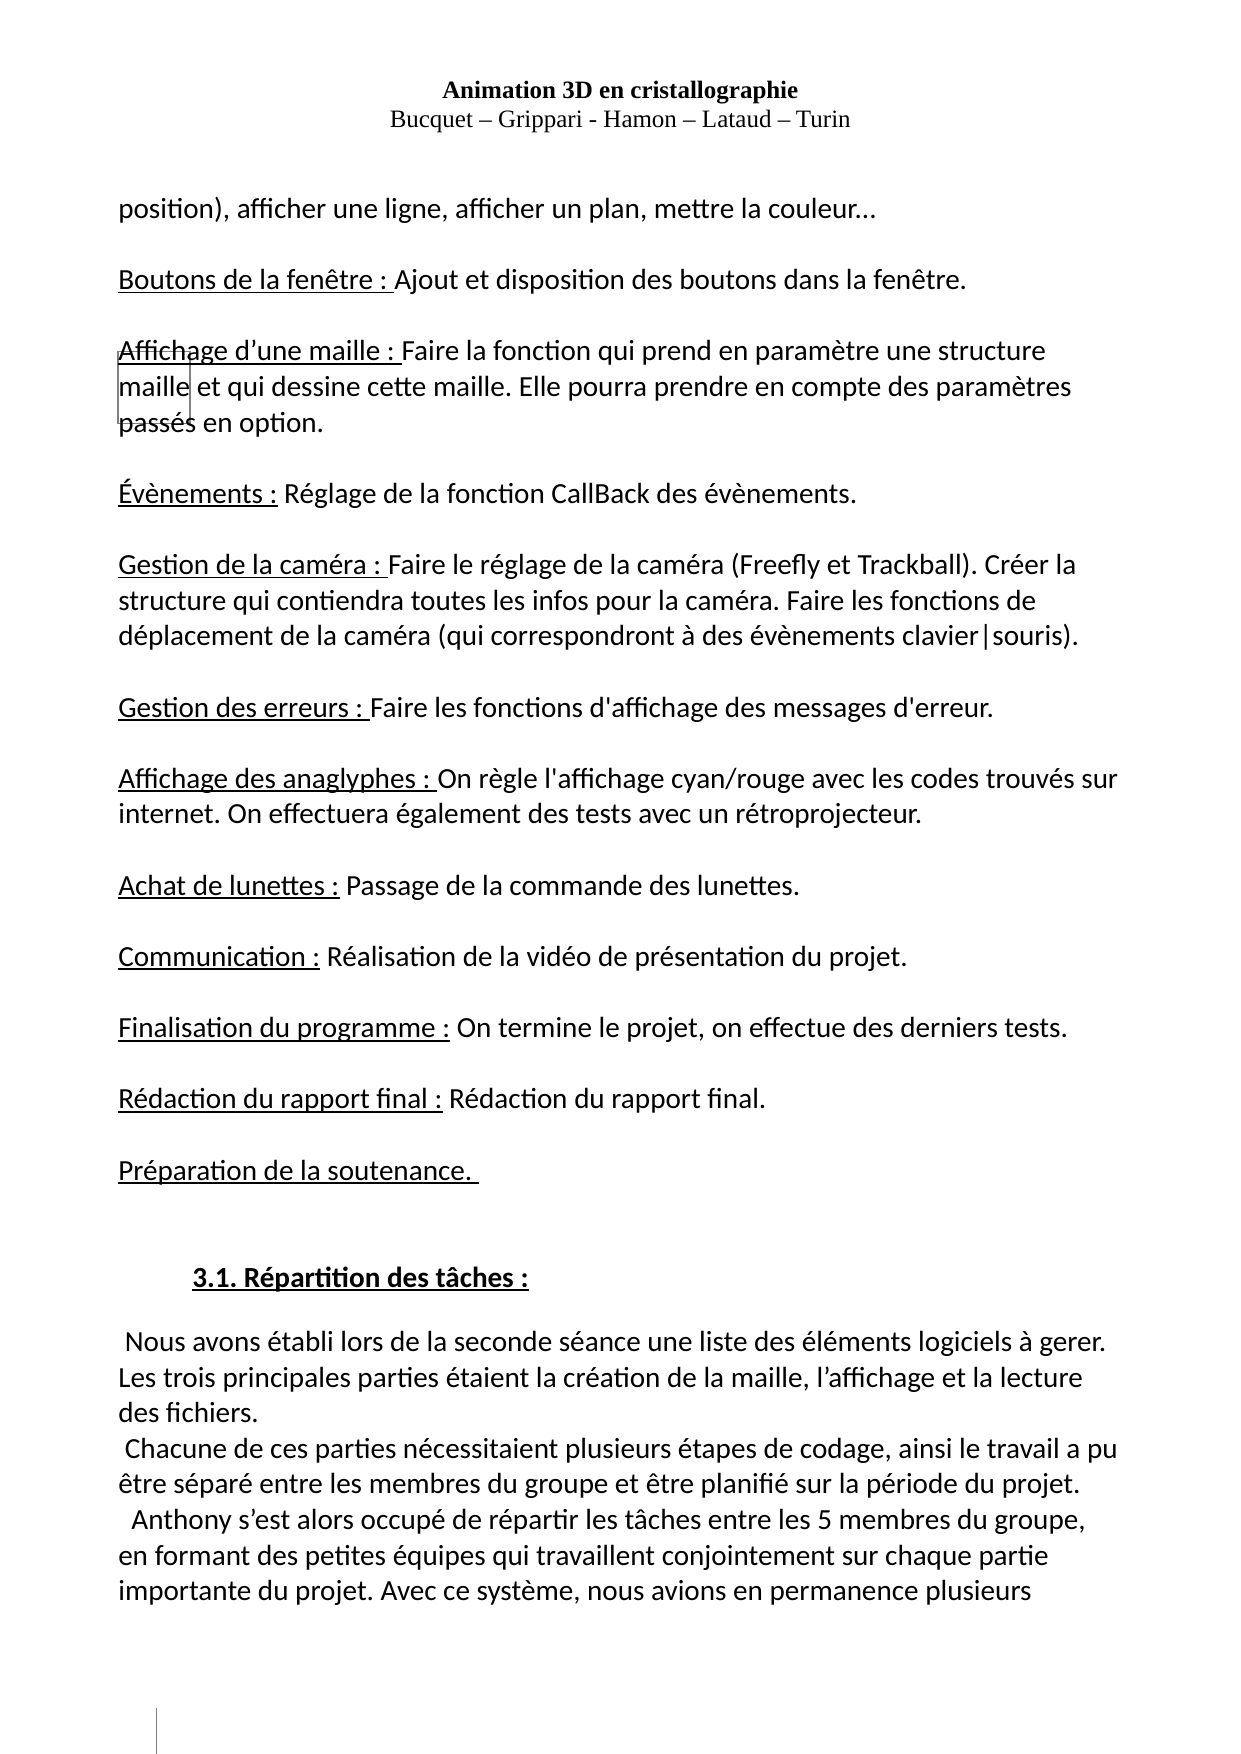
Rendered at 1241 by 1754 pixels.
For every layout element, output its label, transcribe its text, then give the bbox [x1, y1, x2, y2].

text Rédaction du rapport final : Rédaction du rapport final. [118, 1081, 1122, 1116]
text Nous avons établi lors de la seconde séance une liste des éléments logiciels à gerer. Les trois principales parties étaient la création de la maille, l’affichage et la lecture des fichiers. [118, 1323, 1122, 1430]
text 3.1. Répartition des tâches : [118, 1259, 1122, 1323]
text position), afficher une ligne, afficher un plan, mettre la couleur... [118, 190, 1122, 226]
text Chacune de ces parties nécessitaient plusieurs étapes de codage, ainsi le travail a pu être séparé entre les membres du groupe et être planifié sur la période du projet. [118, 1430, 1122, 1501]
text Finalisation du programme : On termine le projet, on effectue des derniers tests. [118, 1009, 1122, 1045]
text Gestion de la caméra : Faire le réglage de la caméra (Freefly et Trackball). Créer la structure qui contiendra toutes les infos pour la caméra. Faire les fonctions de déplacement de la caméra (qui correspondront à des évènements clavier|souris). [118, 546, 1122, 653]
text Préparation de la soutenance. [118, 1152, 1122, 1187]
text Boutons de la fenêtre : Ajout et disposition des boutons dans la fenêtre. [118, 261, 1122, 297]
text Affichage des anaglyphes : On règle l'affichage cyan/rouge avec les codes trouvés sur internet. On effectuera également des tests avec un rétroprojecteur. [118, 760, 1122, 831]
text Anthony s’est alors occupé de répartir les tâches entre les 5 membres du groupe, en formant des petites équipes qui travaillent conjointement sur chaque partie importante du projet. Avec ce système, nous avions en permanence plusieurs [118, 1501, 1122, 1608]
text Évènements : Réglage de la fonction CallBack des évènements. [118, 475, 1122, 511]
text Achat de lunettes : Passage de la commande des lunettes. [118, 867, 1122, 902]
text Communication : Réalisation de la vidéo de présentation du projet. [118, 938, 1122, 974]
text Affichage d’une maille : Faire la fonction qui prend en paramètre une structure maille et qui dessine cette maille. Elle pourra prendre en compte des paramètres passés en option. [118, 332, 1122, 439]
text Gestion des erreurs : Faire les fonctions d'affichage des messages d'erreur. [118, 689, 1122, 724]
